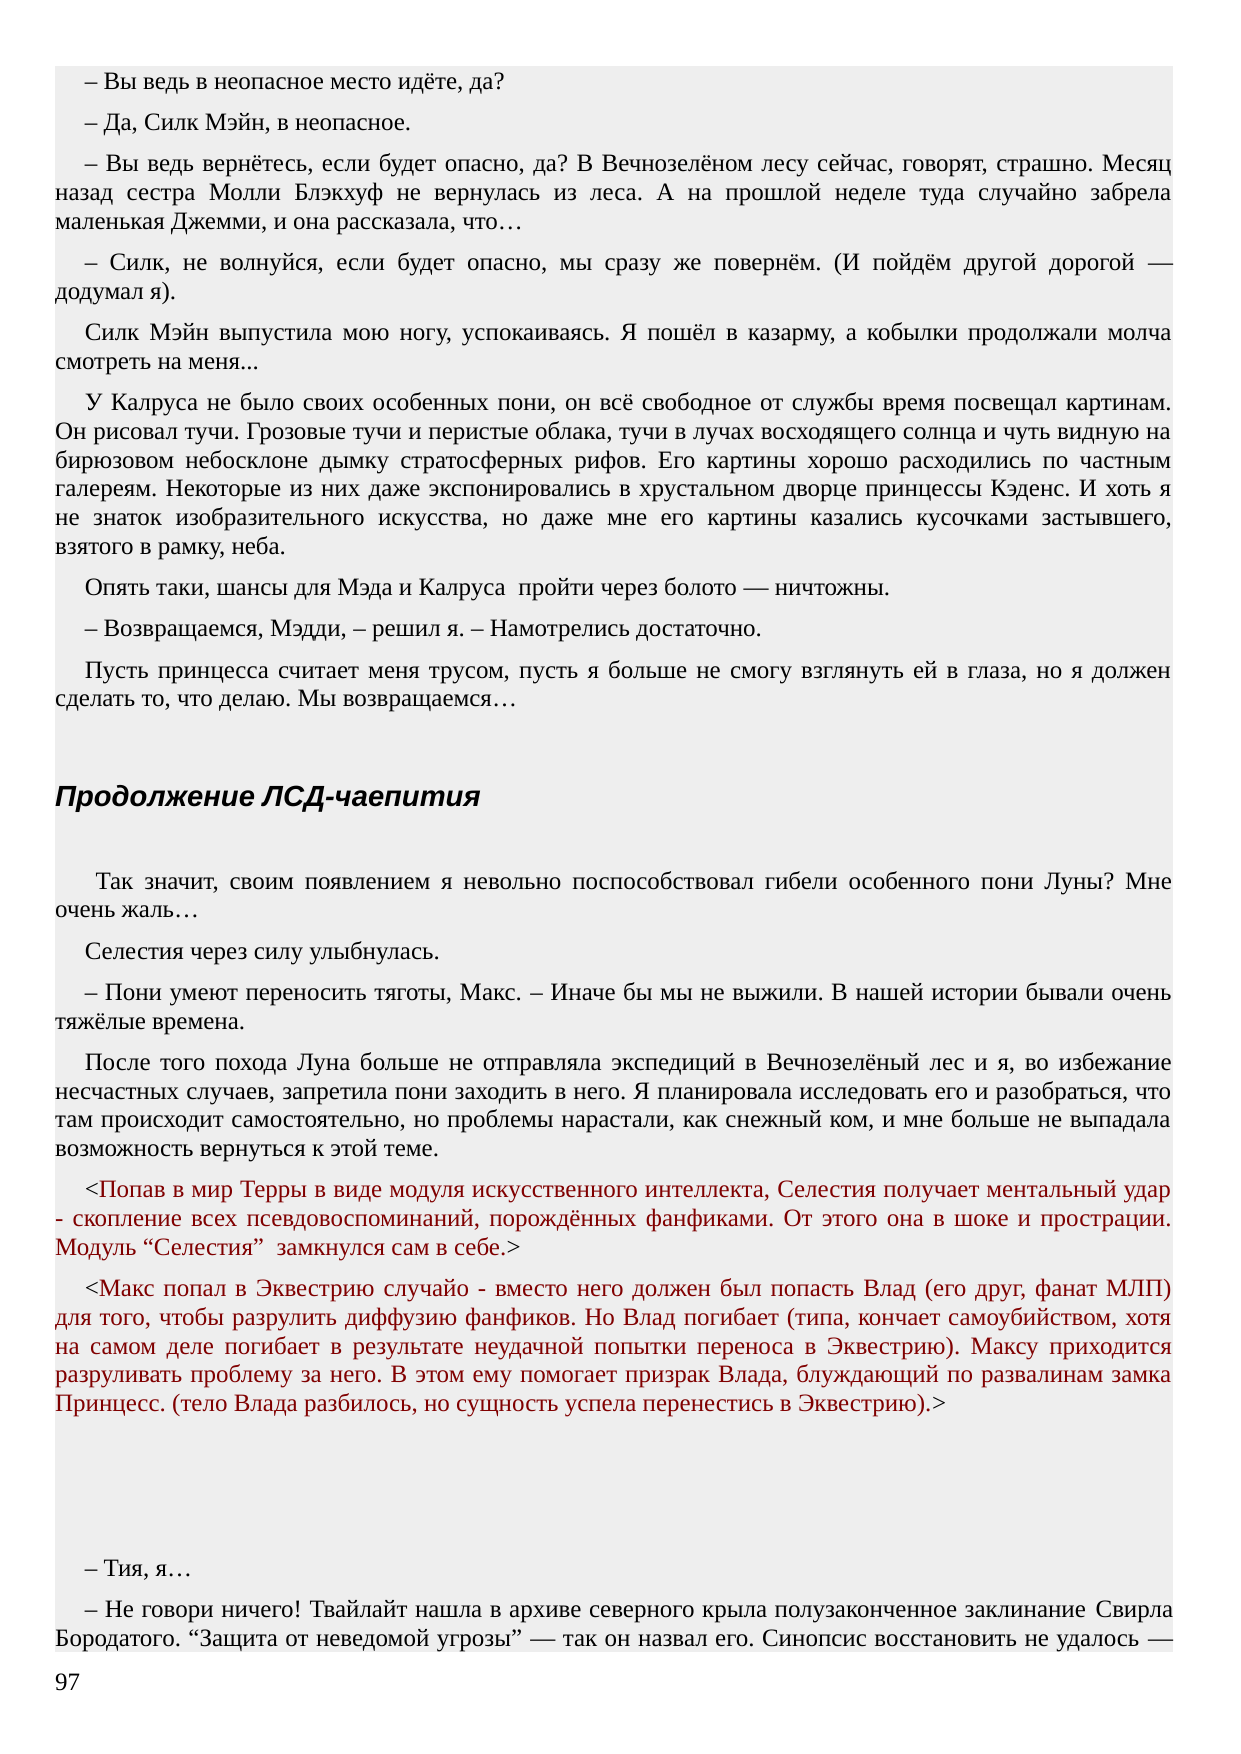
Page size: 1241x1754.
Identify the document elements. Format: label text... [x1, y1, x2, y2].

text – Тия, я… [55, 1553, 1173, 1582]
text – Пони умеют переносить тяготы, Макс. – Иначе бы мы не выжили. В нашей истории бывали очень тяжёлые времена. [55, 977, 1173, 1034]
text Пусть принцесса считает меня трусом, пусть я больше не смогу взглянуть ей в глаза, но я должен сделать то, что делаю. Мы возвращаемся… [55, 655, 1173, 712]
text Селестия через силу улыбнулась. [55, 936, 1173, 964]
text – Да, Силк Мэйн, в неопасное. [55, 107, 1173, 136]
subtitle Продолжение ЛСД-чаепития [55, 778, 1173, 812]
text – Не говори ничего! Твайлайт нашла в архиве северного крыла полузаконченное заклинание Cвирла Бородатого. “Защита от неведомой угрозы” — так он назвал его. Синопсис восстановить не удалось — [55, 1594, 1173, 1652]
text <Макс попал в Эквестрию случайо - вместо него должен был попасть Влад (его друг, фанат МЛП) для того, чтобы разрулить диффузию фанфиков. Но Влад погибает (типа, кончает самоубийством, хотя на самом деле погибает в результате неудачной попытки переноса в Эквестрию). Максу приходится разруливать проблему за него. В этом ему помогает призрак Влада, блуждающий по развалинам замка Принцесс. (тело Влада разбилось, но сущность успела перенестись в Эквестрию).> [55, 1273, 1173, 1417]
text После того похода Луна больше не отправляла экспедиций в Вечнозелёный лес и я, во избежание несчастных случаев, запретила пони заходить в него. Я планировала исследовать его и разобраться, что там происходит самостоятельно, но проблемы нарастали, как снежный ком, и мне больше не выпадала возможность вернуться к этой теме. [55, 1047, 1173, 1162]
text – Вы ведь в неопасное место идёте, да? [55, 66, 1173, 95]
text Силк Мэйн выпустила мою ногу, успокаиваясь. Я пошёл в казарму, а кобылки продолжали молча смотреть на меня... [55, 317, 1173, 375]
text – Силк, не волнуйся, если будет опасно, мы сразу же повернём. (И пойдём другой дорогой — додумал я). [55, 247, 1173, 305]
text У Калруса не было своих особенных пони, он всё свободное от службы время посвещал картинам. Он рисовал тучи. Грозовые тучи и перистые облака, тучи в лучах восходящего солнца и чуть видную на бирюзовом небосклоне дымку стратосферных рифов. Его картины хорошо расходились по частным галереям. Некоторые из них даже экспонировались в хрустальном дворце принцессы Кэденс. И хоть я не знаток изобразительного искусства, но даже мне его картины казались кусочками застывшего, взятого в рамку, неба. [55, 387, 1173, 560]
text <Попав в мир Терры в виде модуля искусственного интеллекта, Селестия получает ментальный удар - скопление всех псевдовоспоминаний, порождённых фанфиками. От этого она в шоке и прострации. Модуль “Селестия” замкнулся сам в себе.> [55, 1174, 1173, 1261]
text Так значит, своим появлением я невольно поспособствовал гибели особенного пони Луны? Мне очень жаль… [55, 866, 1173, 923]
text Опять таки, шансы для Мэда и Калруса пройти через болото — ничтожны. [55, 572, 1173, 601]
text – Возвращаемся, Мэдди, – решил я. – Намотрелись достаточно. [55, 613, 1173, 642]
text – Вы ведь вернётесь, если будет опасно, да? В Вечнозелёном лесу сейчас, говорят, страшно. Месяц назад сестра Молли Блэкхуф не вернулась из леса. А на прошлой неделе туда случайно забрела маленькая Джемми, и она рассказала, что… [55, 148, 1173, 235]
